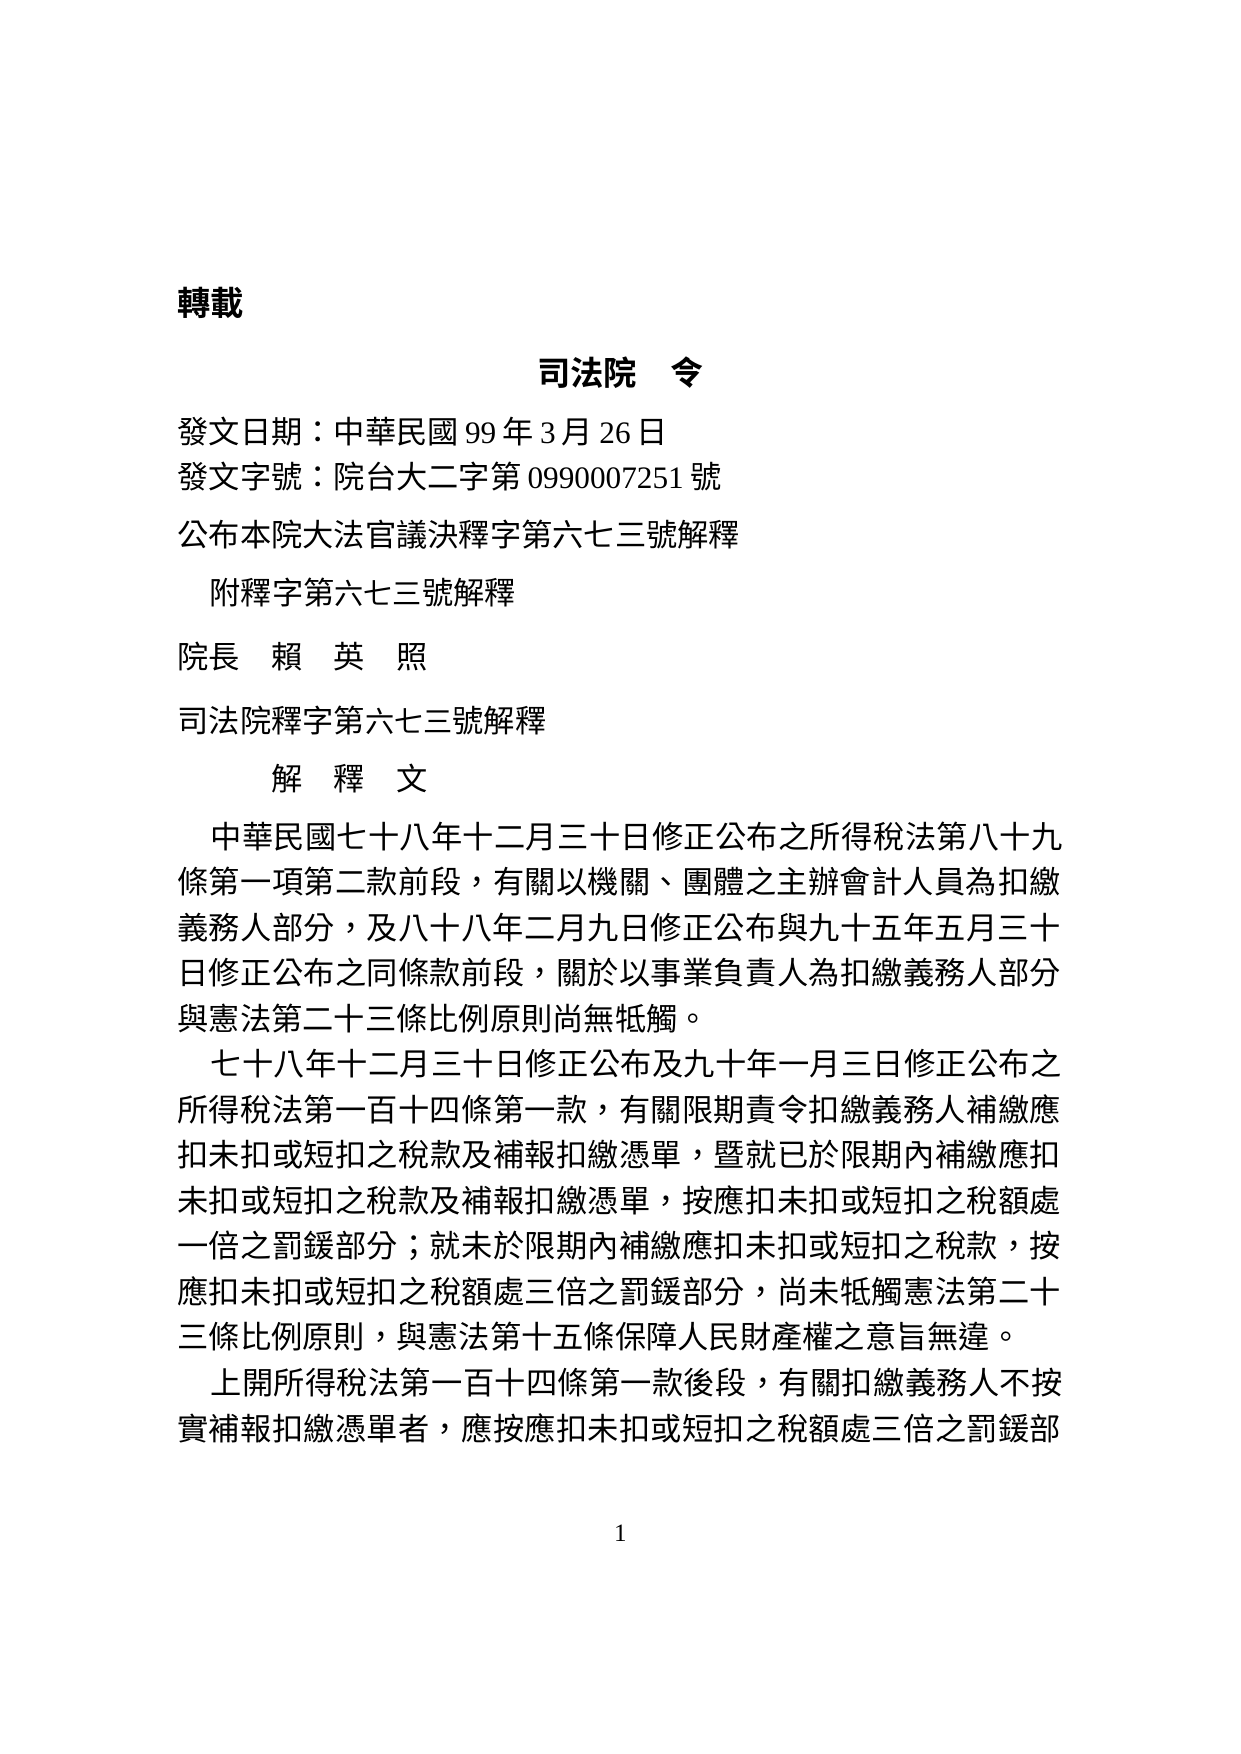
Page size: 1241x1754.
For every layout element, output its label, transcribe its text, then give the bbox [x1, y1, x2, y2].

text 附釋字第六七三號解釋 [209, 568, 1063, 613]
text 轉載 [177, 278, 1063, 324]
text 中華民國七十八年十二月三十日修正公布之所得稅法第八十九條第一項第二款前段，有關以機關、團體之主辦會計人員為扣繳義務人部分，及八十八年二月九日修正公布與九十五年五月三十日修正公布之同條款前段，關於以事業負責人為扣繳義務人部分，與憲法第二十三條比例原則尚無牴觸。 [177, 812, 1063, 1039]
text 七十八年十二月三十日修正公布及九十年一月三日修正公布之所得稅法第一百十四條第一款，有關限期責令扣繳義務人補繳應扣未扣或短扣之稅款及補報扣繳憑單，暨就已於限期內補繳應扣未扣或短扣之稅款及補報扣繳憑單，按應扣未扣或短扣之稅額處一倍之罰鍰部分；就未於限期內補繳應扣未扣或短扣之稅款，按應扣未扣或短扣之稅額處三倍之罰鍰部分，尚未牴觸憲法第二十三條比例原則，與憲法第十五條保障人民財產權之意旨無違。 [177, 1039, 1063, 1358]
text 上開所得稅法第一百十四條第一款後段，有關扣繳義務人不按實補報扣繳憑單者，應按應扣未扣或短扣之稅額處三倍之罰鍰部 [177, 1358, 1063, 1449]
text 院長 賴 英 照 [177, 632, 1063, 677]
text 公布本院大法官議決釋字第六七三號解釋 [177, 510, 1063, 556]
text 司法院 令 [177, 349, 1063, 395]
text 解 釋 文 [177, 754, 1063, 799]
text 司法院釋字第六七三號解釋 [177, 696, 1063, 741]
text 發文日期：中華民國99年3月26日 [177, 407, 1063, 453]
text 發文字號：院台大二字第0990007251號 [177, 453, 1063, 498]
